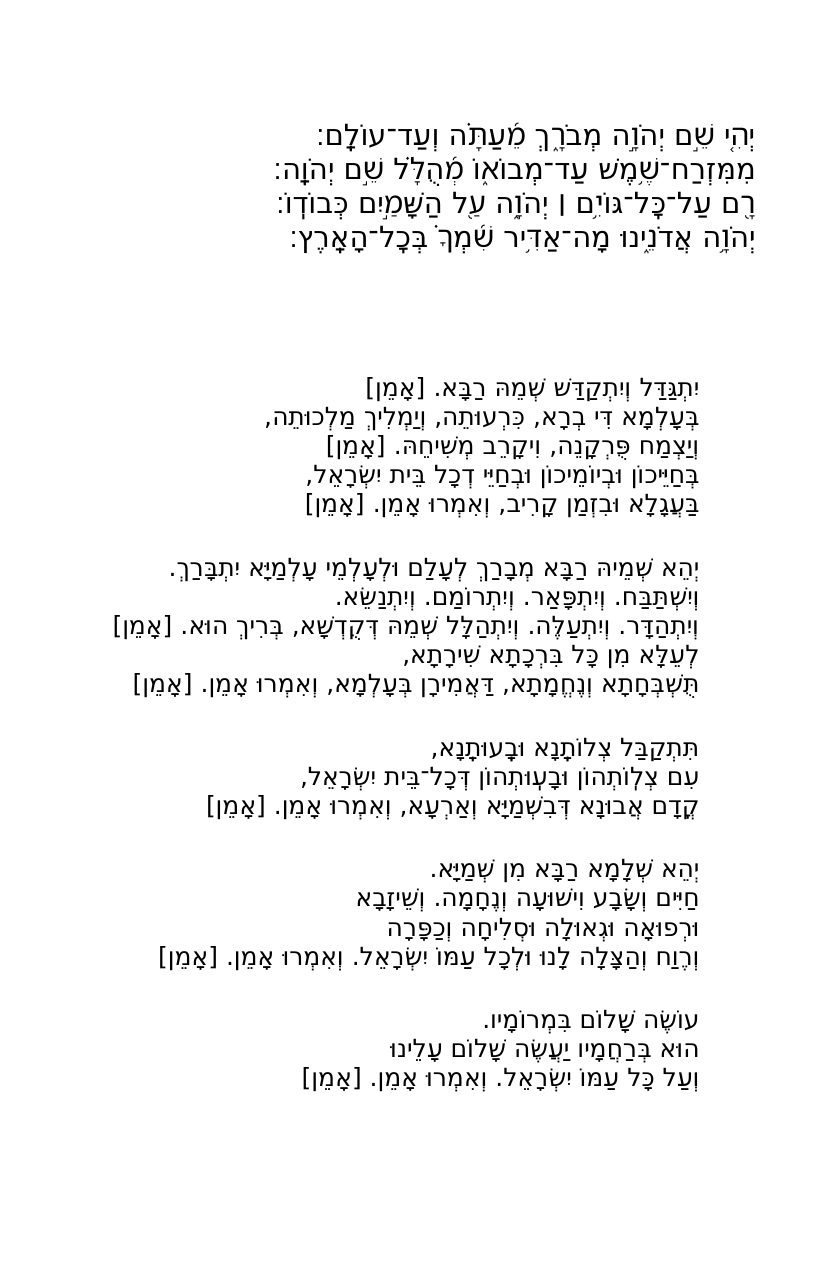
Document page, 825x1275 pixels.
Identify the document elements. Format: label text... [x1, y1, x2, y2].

text חַיִּים וְשָׂבָע וִישׁוּעָה וְנֶחָמָה. וְשֵׁיזָבָא [53, 883, 699, 913]
text יְהִ֤י שֵׁ֣ם יְהֹוָ֣ה מְבֹרָ֑ךְ מֵ֝עַתָּ֗ה וְעַד־עוֹלָֽם׃ [53, 118, 756, 152]
text יְהֵא שְׁלָמָא רַבָּא מִן שְׁמַיָּא. [53, 854, 699, 883]
text וְיִשְׁתַּבַּח. וְיִתְפָּאַר. וְיִתְרוֹמַם. וְיִתְנַשֵּׂא. [53, 582, 699, 611]
text יִתְגַּדַּל וְיִתְקַדַּשׁ שְׁמֵהּ רַבָּא. [אָמֵן] [53, 373, 699, 402]
text וְיִתְהַדָּר. וְיִתְעַלֶּה. וְיִתְהַלָּל שְׁמֵהּ דְּקֻדְשָׁא, בְּרִיךְ הוּא. [אָמֵן] [53, 611, 699, 640]
text עוֹשֶׂה שָׁלוֹם בִּמְרוֹמָיו. [53, 1005, 699, 1034]
text תִּתְקַבַּל צְלוֹתָֽנָא וּבָֽעוּתָֽנָא, [53, 733, 699, 762]
text לְעֵלָּא מִן כָּל בִּרְכָתָא שִׁירָתָא, [53, 640, 699, 669]
text וְיַצְמַח פֻּרְקָנֵה, וִיקָרֵב מְשִׁיחֵהּ. [אָמֵן] [53, 431, 699, 461]
text וּרְפוּאָה וּגְאוּלָה וּסְלִיחָה וְכַפָּרָה [53, 913, 699, 942]
text תֻּשְׁבְּחָתָא וְנֶחֱמָתָא, דַּאֲמִירָן בְּעָלְמָא, וְאִמְרוּ אָמֵן. [אָמֵן] [53, 669, 699, 699]
text יְהֹוָ֥ה אֲדֹנֵ֑ינוּ מָה־אַדִּ֥יר שִׁ֝מְךָ֗ בְּכׇל־הָאָֽרֶץ׃ [53, 220, 756, 254]
text וְעַל כָּל עַמּוֹ יִשְׂרָאֵל. וְאִמְרוּ אָמֵן. [אָמֵן] [53, 1063, 699, 1093]
text הוּא בְּרַחֲמָיו יַעֲשֶׂה שָׁלוֹם עָלֵינוּ [53, 1034, 699, 1063]
text רָ֖ם עַל־כׇּל־גּוֹיִ֥ם ׀ יְהֹוָ֑ה עַ֖ל הַשָּׁמַ֣יִם כְּבוֹדֽוֹ׃ [53, 186, 756, 220]
text מִמִּזְרַח־שֶׁ֥מֶשׁ עַד־מְבוֹא֑וֹ מְ֝הֻלָּ֗ל שֵׁ֣ם יְהֹוָֽה׃ [53, 152, 756, 186]
text וְרֶוַח וְהַצָּלָה לָנוּ וּלְכָל עַמּוֹ יִשְׂרָאֵל. וְאִמְרוּ אָמֵן. [אָמֵן] [53, 942, 699, 971]
text קֳדָם אֲבוּנָא דְּבִשְׁמַיָּא וְאַרְעָא, וְאִמְרוּ אָמֵן. [אָמֵן] [53, 791, 699, 820]
text בְּחַיֵּיכוֹן וּבְיוֹמֵיכוֹן וּבְחַיֵּי דְכָל בֵּית יִשְׂרָאֵל, [53, 461, 699, 490]
text בְּעָלְמָא דִּי בְרָא, כִּרְעוּתֵה, וְיַמְלִיךְ מַלְכוּתֵה, [53, 402, 699, 431]
text בַּעֲגָלָא וּבִזְמַן קָרִיב, וְאִמְרוּ אָמֵן. [אָמֵן] [53, 490, 699, 519]
text יְהֵא שְׁמֵיהּ רַבָּא מְבָרַךְ לְעָלַם וּלְעָלְמֵי עָלְמַיָּא יִתְבָּרַךְ. [53, 553, 699, 582]
text עִם צְלֽוֹתְהוֹן וּבָעֽוּתְהוֹן דְּכָל־בֵּית יִשְׂרָאֵל, [53, 762, 699, 791]
